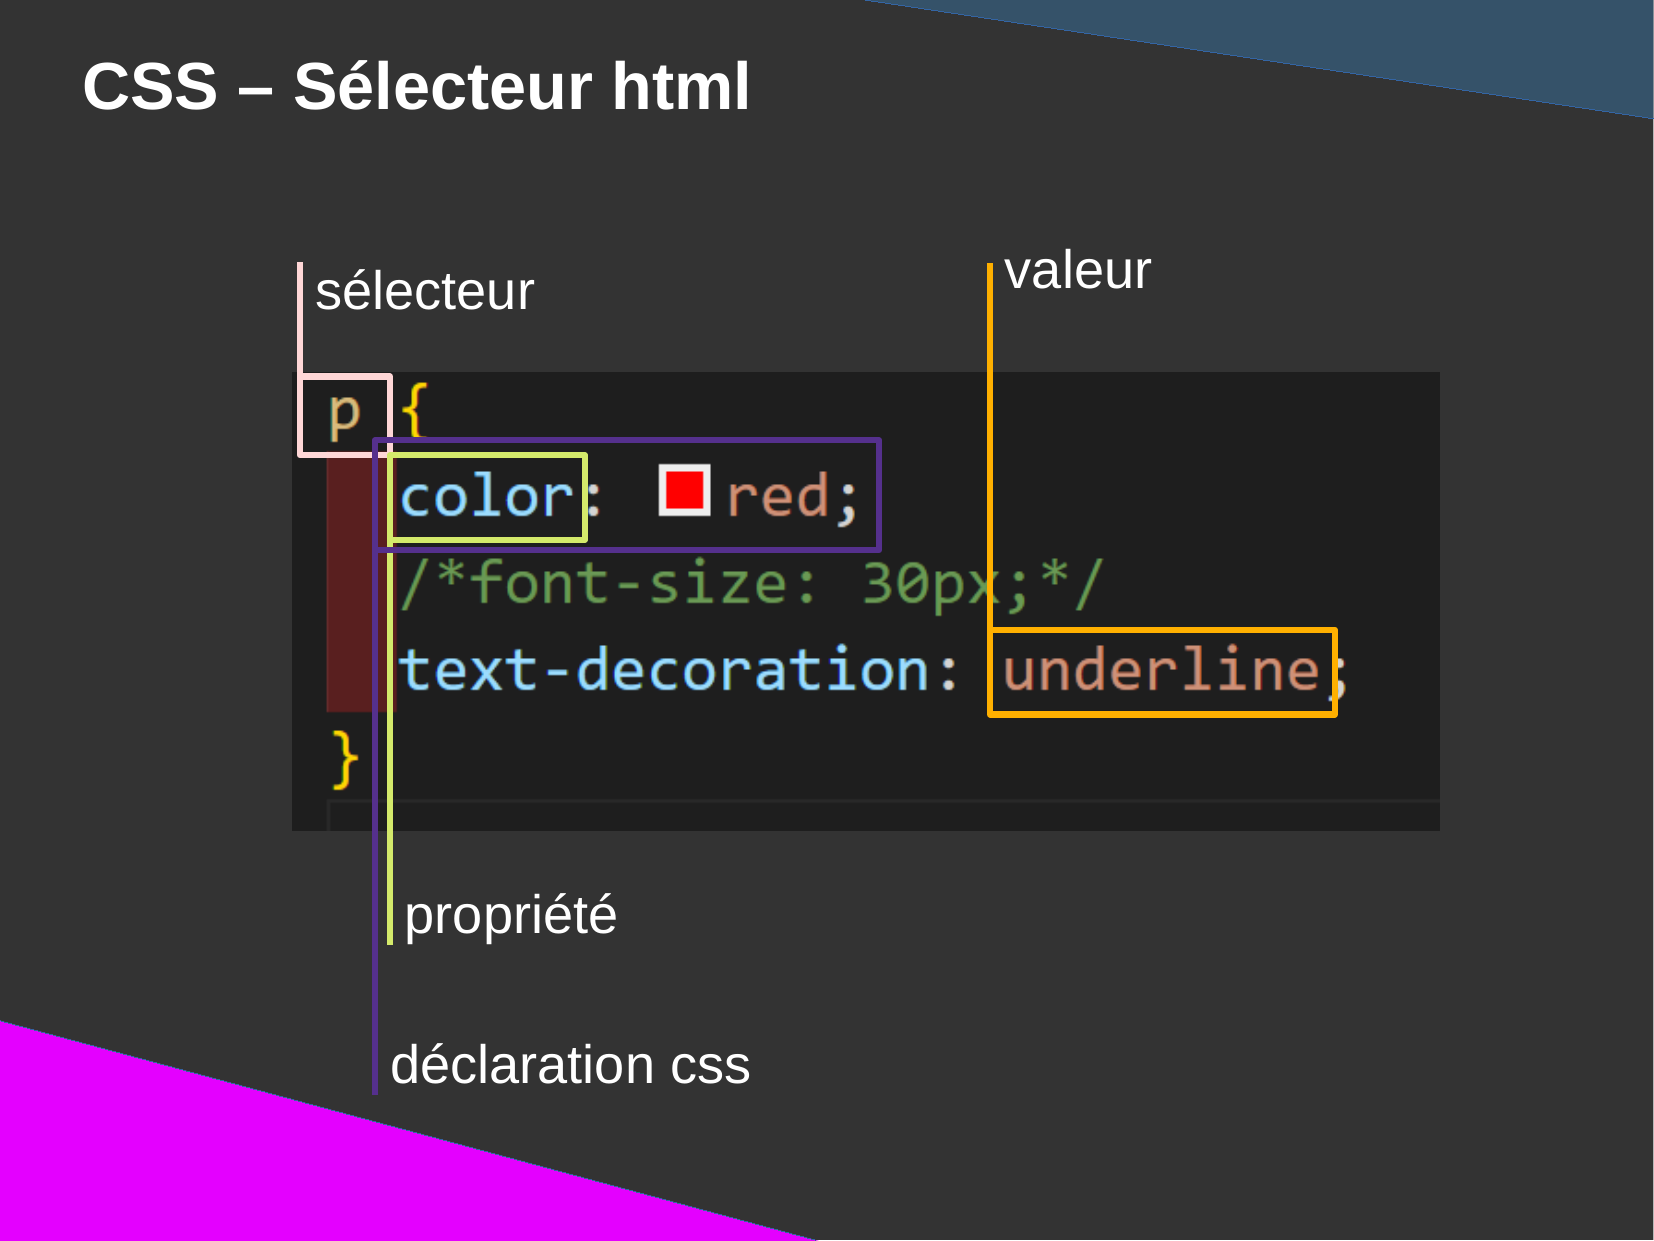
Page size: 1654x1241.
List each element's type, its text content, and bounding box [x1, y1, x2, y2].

picture [378, 443, 387, 452]
title déclaration css [390, 1034, 796, 1126]
picture [393, 458, 582, 537]
picture [393, 443, 876, 547]
picture [378, 458, 387, 547]
picture [993, 633, 1332, 711]
picture [303, 380, 387, 452]
title CSS – Sélecteur html [82, 49, 1571, 152]
picture [292, 372, 372, 831]
title propriété [404, 884, 645, 976]
title valeur [1004, 239, 1245, 331]
title sélecteur [314, 260, 645, 352]
picture [303, 372, 1440, 831]
picture [378, 553, 387, 831]
text_box [0, 1020, 819, 1241]
text_box [865, 0, 1654, 119]
